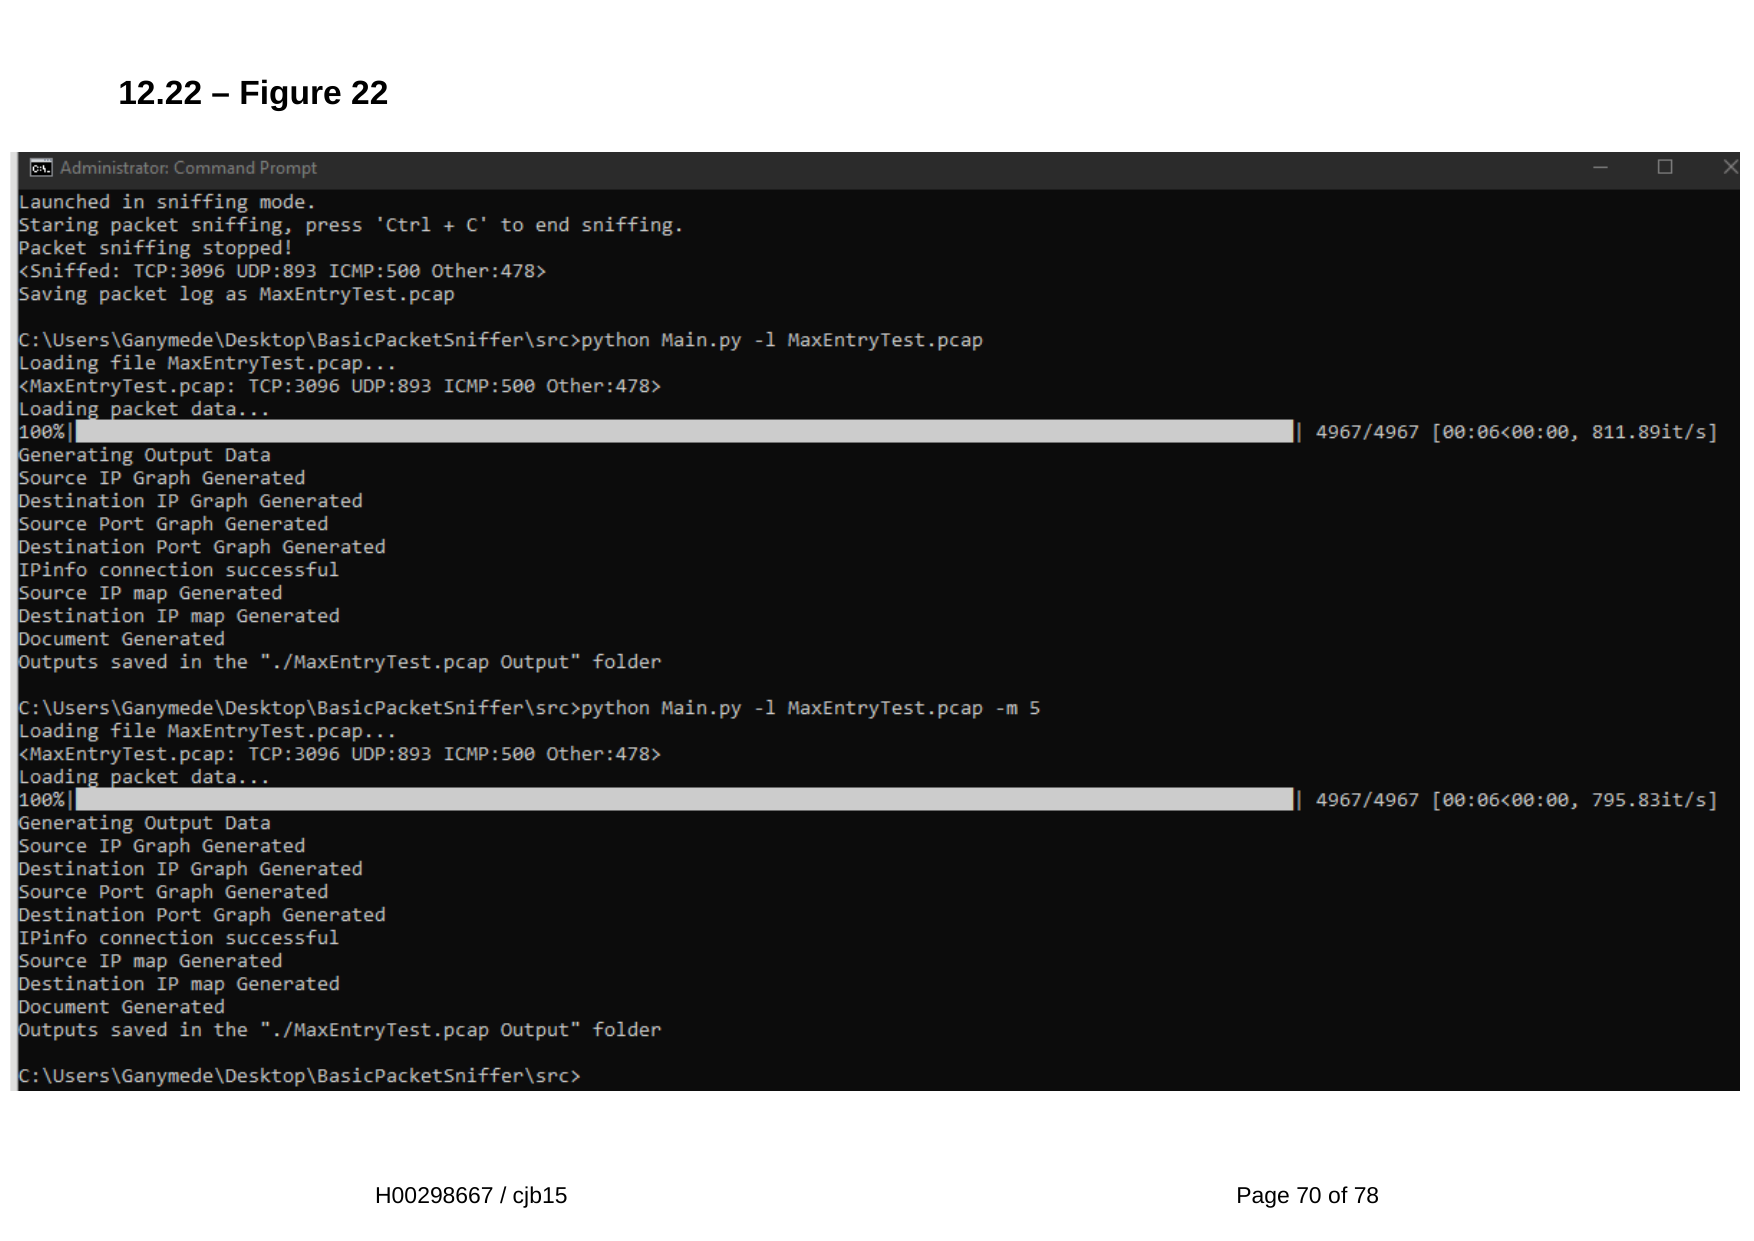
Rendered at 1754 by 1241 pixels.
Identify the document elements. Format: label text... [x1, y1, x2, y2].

picture [10, 152, 1740, 1091]
subtitle 12.22 – Figure 22 [118, 73, 1636, 112]
